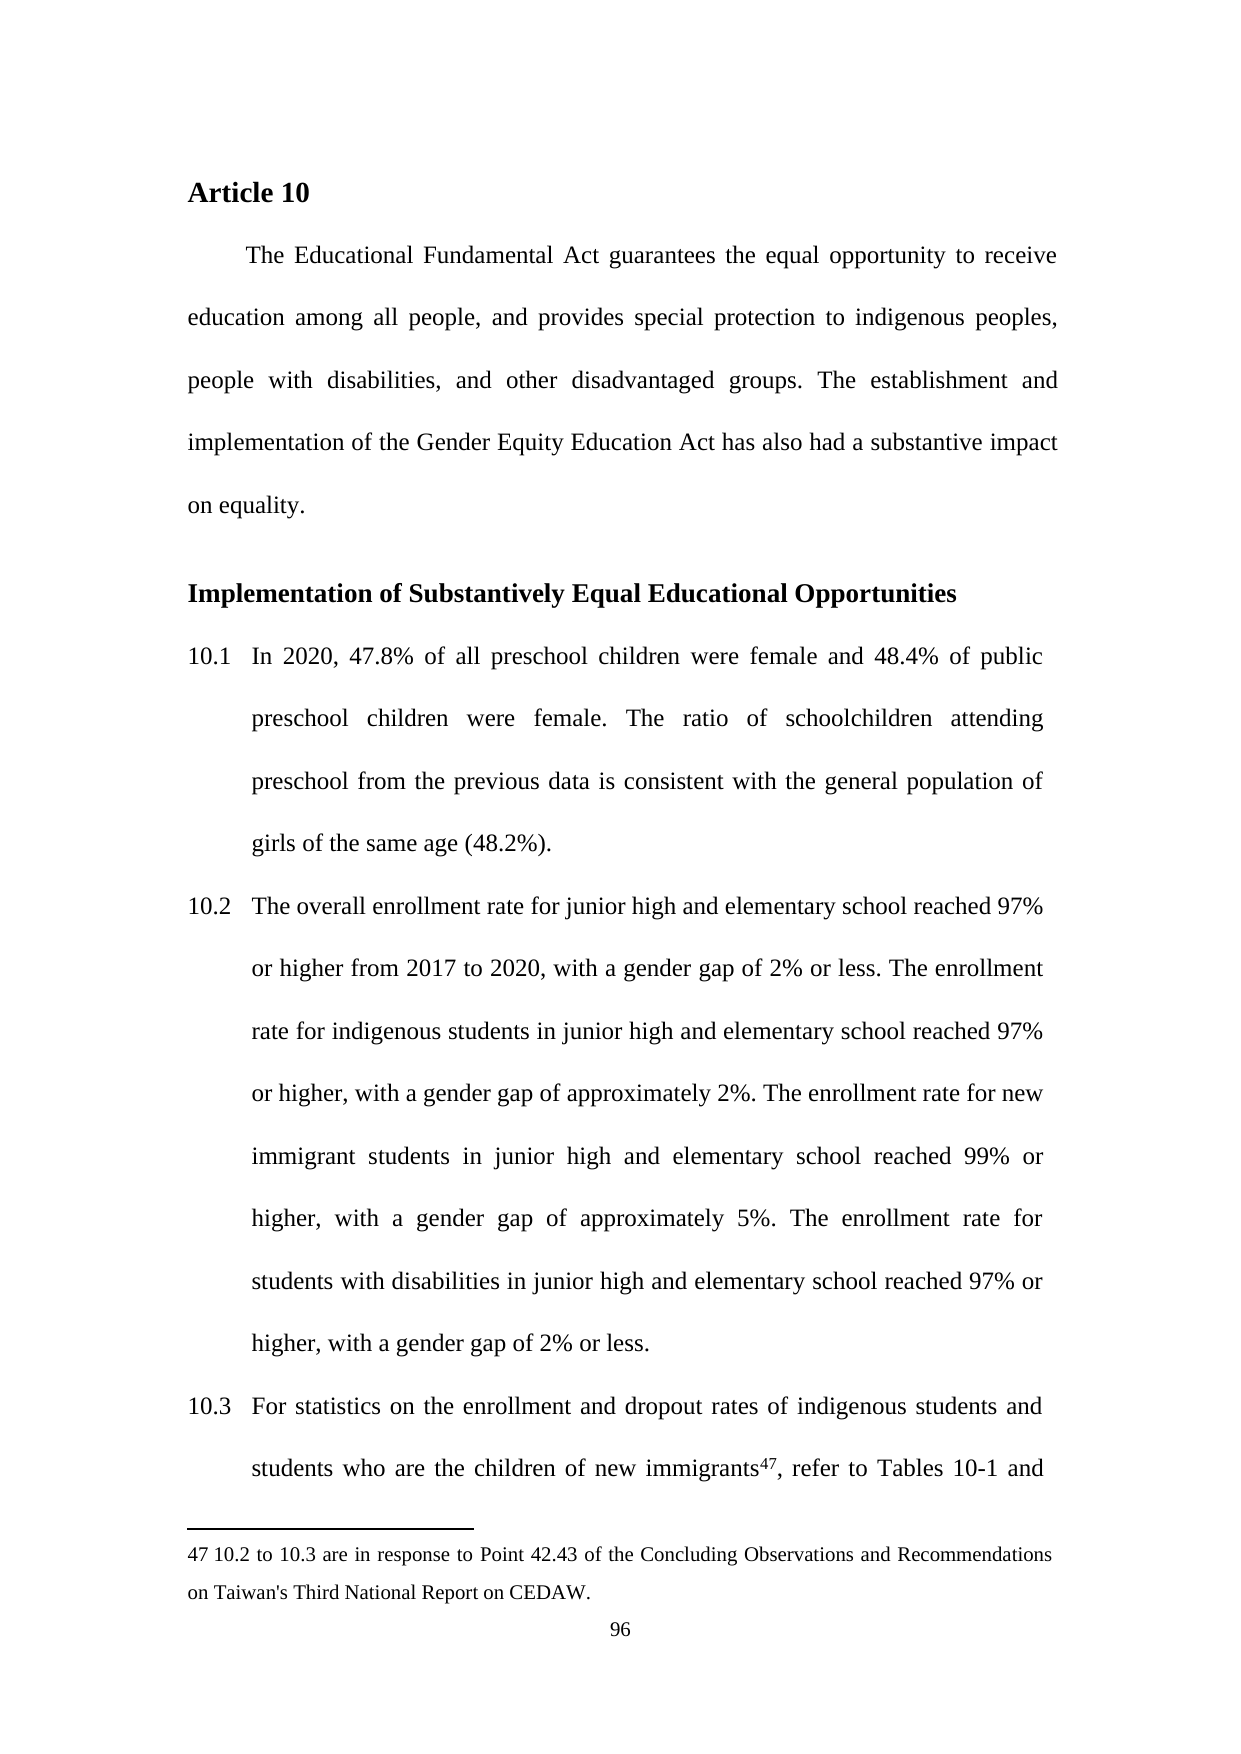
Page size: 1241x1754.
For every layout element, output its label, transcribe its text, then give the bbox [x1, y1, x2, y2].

text The Educational Fundamental Act guarantees the equal opportunity to receive education among all people, and provides special protection to indigenous peoples, people with disabilities, and other disadvantaged groups. The establishment and implementation of the Gender Equity Education Act has also had a substantive impact on equality. [187, 212, 1059, 525]
list For statistics on the enrollment and dropout rates of indigenous students and students who are the children of new immigrants, refer to Tables 10-1 and [187, 1364, 1044, 1489]
list In 2020, 47.8% of all preschool children were female and 48.4% of public preschool children were female. The ratio of schoolchildren attending preschool from the previous data is consistent with the general population of girls of the same age (48.2%). [187, 614, 1044, 864]
subtitle Article 10 [187, 150, 1053, 212]
list 10.2 to 10.3 are in response to Point 42.43 of the Concluding Observations and Recommendations on Taiwan's Third National Report on CEDAW. [187, 1529, 1053, 1604]
subtitle Implementation of Substantively Equal Educational Opportunities [187, 551, 1053, 614]
list The overall enrollment rate for junior high and elementary school reached 97% or higher from 2017 to 2020, with a gender gap of 2% or less. The enrollment rate for indigenous students in junior high and elementary school reached 97% or higher, with a gender gap of approximately 2%. The enrollment rate for new immigrant students in junior high and elementary school reached 99% or higher, with a gender gap of approximately 5%. The enrollment rate for students with disabilities in junior high and elementary school reached 97% or higher, with a gender gap of 2% or less. [187, 864, 1044, 1364]
